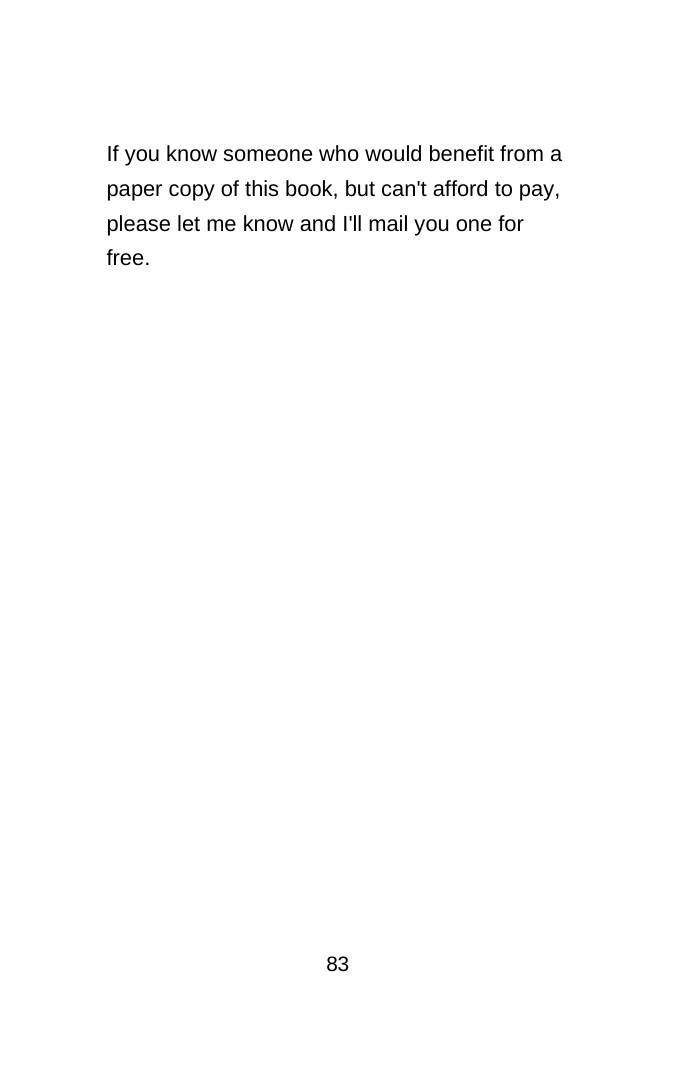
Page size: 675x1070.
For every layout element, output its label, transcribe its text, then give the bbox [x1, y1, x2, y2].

text If you know someone who would benefit from a paper copy of this book, but can't afford to pay, please let me know and I'll mail you one for free. [106, 106, 568, 270]
